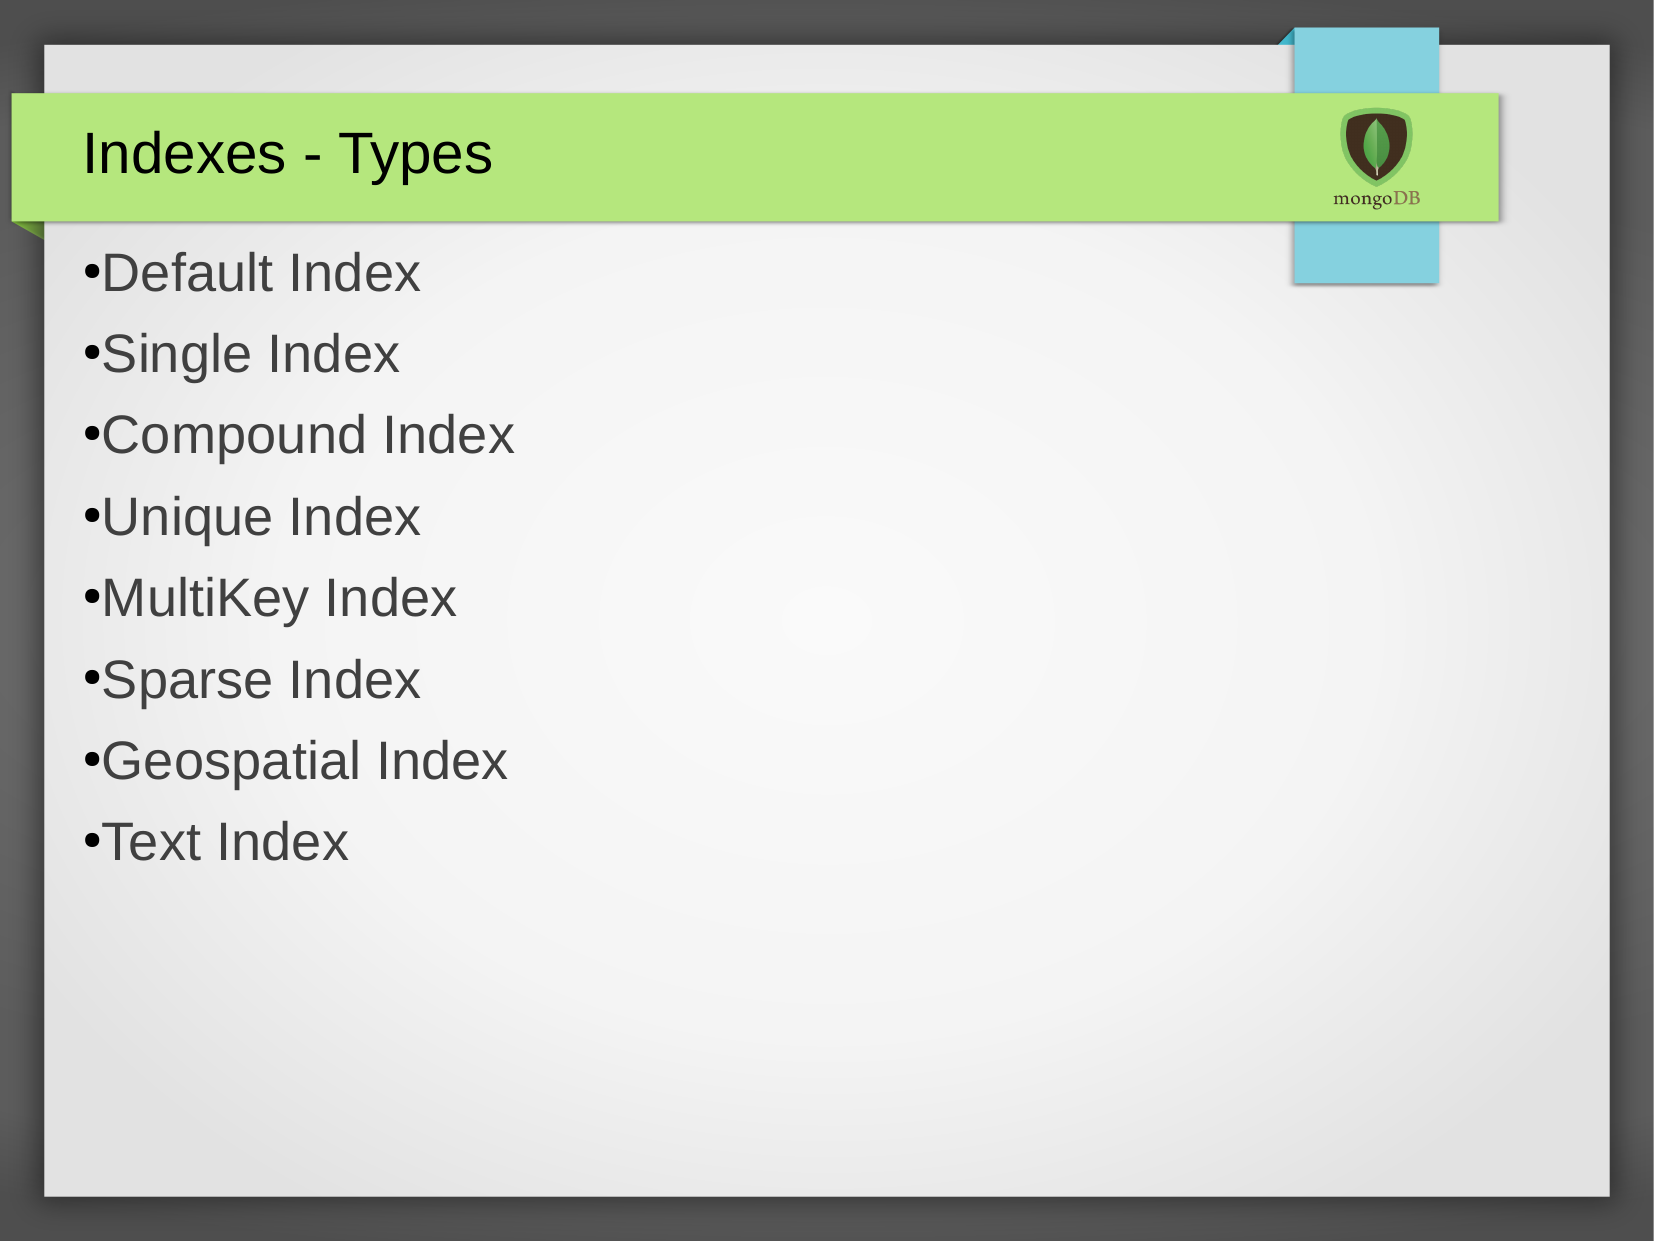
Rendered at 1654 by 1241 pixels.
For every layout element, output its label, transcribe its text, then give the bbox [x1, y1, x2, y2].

subtitle Default Index Single Index Compound Index Unique Index MultiKey Index Sparse Index Geospatial Index Text Index [82, 242, 1264, 1015]
title Indexes - Types [82, 94, 1264, 213]
picture [0, 0, 1654, 1241]
